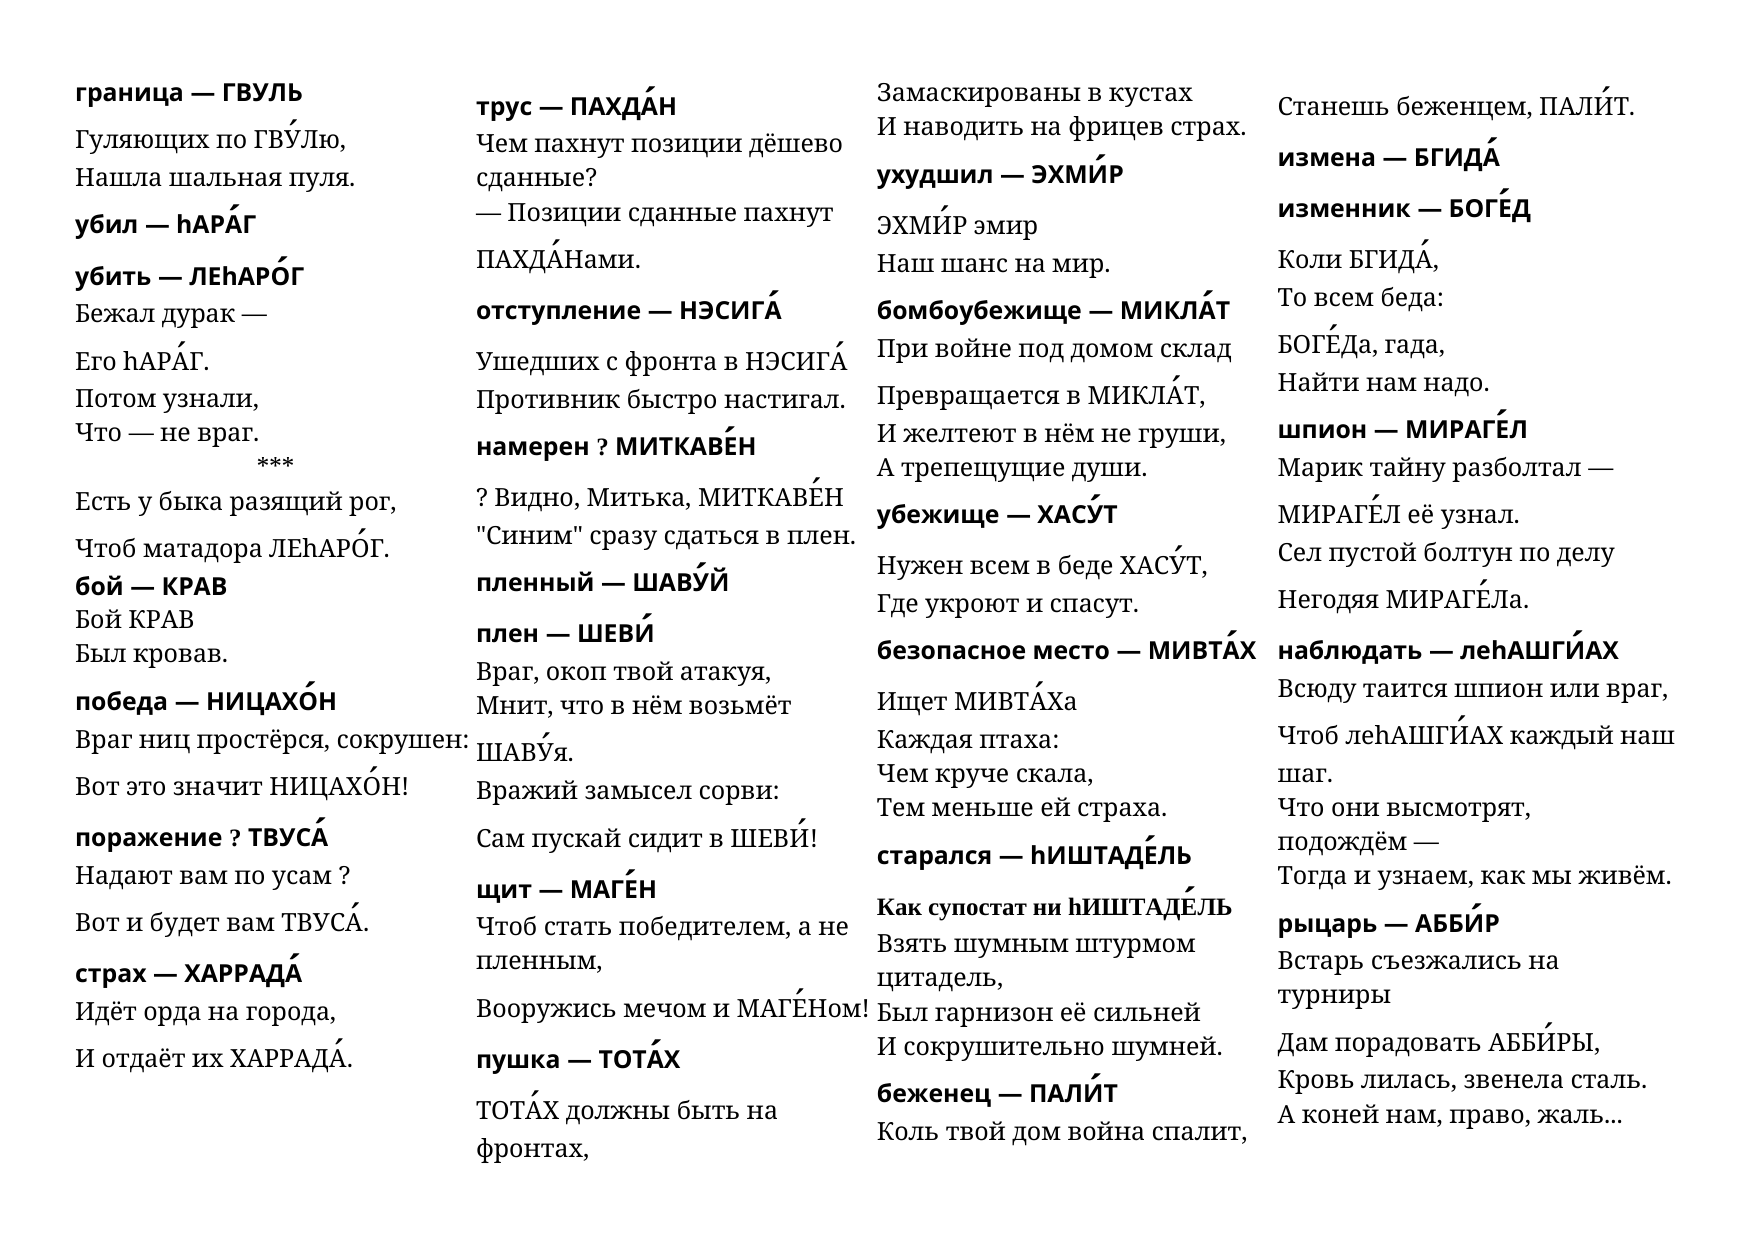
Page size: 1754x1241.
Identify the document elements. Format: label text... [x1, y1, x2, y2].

text Чтоб стать победителем, а не пленным, [476, 909, 877, 977]
text Что — не враг. [75, 415, 476, 449]
text Что они высмотрят, подождём — [1277, 790, 1678, 858]
text А трепещущие души. [877, 449, 1277, 483]
subtitle трус — ПАХДА́Н [476, 75, 877, 126]
text То всем беда: [1277, 279, 1678, 313]
text Коль твой дом война спалит, [877, 1113, 1277, 1147]
text При войне под домом склад [877, 330, 1277, 364]
subtitle бой — КРАВ [75, 568, 476, 602]
text И желтеют в нём не груши, [877, 415, 1277, 449]
subtitle беженец — ПАЛИ́Т [877, 1062, 1277, 1113]
subtitle убить — ЛЕhАРО́Г [75, 245, 476, 296]
text МИРАГЕ́Л её узнал. [1277, 483, 1678, 534]
text — Позиции сданные пахнут ПАХДА́Нами. [476, 194, 877, 279]
subtitle изменник — БОГЕ́Д [1277, 177, 1678, 228]
text Ушедших с фронта в НЭСИГА́ [476, 330, 877, 381]
text Где укроют и спасут. [877, 586, 1277, 620]
text Гуляющих по ГВУ́Лю, [75, 109, 476, 160]
subtitle убежище — ХАСУ́Т [877, 483, 1277, 534]
text Вот это значит НИЦАХО́Н! [75, 755, 476, 806]
text Нужен всем в беде ХАСУ́Т, [877, 534, 1277, 586]
subtitle Как супостат ни hИШТАДЕ́ЛЬ [877, 875, 1277, 926]
text Коли БГИДА́, [1277, 228, 1678, 279]
subtitle победа — НИЦАХО́Н [75, 670, 476, 721]
text Был кровав. [75, 636, 476, 670]
subtitle убил — hАРА́Г [75, 194, 476, 245]
text Тем меньше ей страха. [877, 790, 1277, 824]
text Дам порадовать АББИ́РЫ, [1277, 1011, 1678, 1062]
subtitle рыцарь — АББИ́Р [1277, 892, 1678, 943]
text И сокрушительно шумней. [877, 1028, 1277, 1062]
text Всюду таится шпион или враг, [1277, 671, 1678, 705]
subtitle безопасное место — МИВТА́Х [877, 620, 1277, 671]
text ЭХМИ́Р эмир [877, 194, 1277, 245]
subtitle поражение ? ТВУСА́ [75, 806, 476, 857]
text Бой КРАВ [75, 602, 476, 636]
text Вооружись мечом и МАГЕ́Ном! [476, 977, 877, 1028]
text Чем круче скала, [877, 756, 1277, 790]
text Тогда и узнаем, как мы живём. [1277, 858, 1678, 892]
text Противник быстро настигал. [476, 381, 877, 415]
text Станешь беженцем, ПАЛИ́Т. [1277, 75, 1678, 126]
text Взять шумным штурмом цитадель, [877, 926, 1277, 994]
text Враг, окоп твой атакуя, [476, 654, 877, 688]
text Чем пахнут позиции дёшево сданные? [476, 126, 877, 194]
text Найти нам надо. [1277, 364, 1678, 398]
subtitle отступление — НЭСИГА́ [476, 279, 877, 330]
subtitle старался — hИШТАДЕ́ЛЬ [877, 824, 1277, 875]
text Негодяя МИРАГЕ́Ла. [1277, 568, 1678, 619]
text Был гарнизон её сильней [877, 994, 1277, 1028]
text *** [75, 449, 476, 483]
subtitle страх — ХАРРАДА́ [75, 942, 476, 993]
text Вот и будет вам ТВУСА́. [75, 891, 476, 942]
subtitle пленный — ШАВУ́Й [476, 552, 877, 603]
text "Синим" сразу сдаться в плен. [476, 517, 877, 552]
subtitle измена — БГИДА́ [1277, 126, 1678, 177]
subtitle ухудшил — ЭХМИ́Р [877, 143, 1277, 194]
text Есть у быка разящий рог, [75, 483, 476, 517]
text Потом узнали, [75, 381, 476, 415]
text Встарь съезжались на турниры [1277, 943, 1678, 1011]
text Чтоб матадора ЛЕhАРО́Г. [75, 517, 476, 568]
subtitle пушка — ТОТА́Х [476, 1028, 877, 1079]
text И наводить на фрицев страх. [877, 109, 1277, 143]
text Надают вам по усам ? [75, 857, 476, 891]
text Наш шанс на мир. [877, 245, 1277, 279]
text Мнит, что в нём возьмёт ШАВУ́я. [476, 688, 877, 773]
text ТОТА́Х должны быть на фронтах, [476, 1079, 877, 1164]
subtitle шпион — МИРАГЕ́Л [1277, 398, 1678, 449]
subtitle бомбоубежище — МИКЛА́Т [877, 279, 1277, 330]
text Вражий замысел сорви: [476, 773, 877, 807]
text Ищет МИВТА́Ха [877, 671, 1277, 722]
text Враг ниц простёрся, сокрушен: [75, 721, 476, 755]
text Сам пускай сидит в ШЕВИ́! [476, 807, 877, 858]
text Его hАРА́Г. [75, 330, 476, 381]
subtitle граница — ГВУЛЬ [75, 75, 476, 109]
text И отдаёт их ХАРРАДА́. [75, 1028, 476, 1079]
text Чтоб леhАШГИ́АХ каждый наш шаг. [1277, 705, 1678, 790]
text Превращается в МИКЛА́Т, [877, 364, 1277, 415]
text Идёт орда на города, [75, 993, 476, 1028]
text Бежал дурак — [75, 296, 476, 330]
subtitle плен — ШЕВИ́ [476, 603, 877, 654]
text Марик тайну разболтал — [1277, 449, 1678, 483]
text Кровь лилась, звенела сталь. [1277, 1062, 1678, 1096]
subtitle намерен ? МИТКАВЕ́Н [476, 415, 877, 466]
text БОГЕ́Да, гада, [1277, 313, 1678, 364]
subtitle щит — МАГЕ́Н [476, 858, 877, 909]
text ? Видно, Митька, МИТКАВЕ́Н [476, 466, 877, 517]
text Нашла шальная пуля. [75, 160, 476, 194]
text Каждая птаха: [877, 722, 1277, 756]
text Сел пустой болтун по делу [1277, 534, 1678, 568]
text Замаскированы в кустах [877, 75, 1277, 109]
text А коней нам, право, жаль... [1277, 1096, 1678, 1130]
subtitle наблюдать — леhАШГИ́АХ [1277, 619, 1678, 671]
